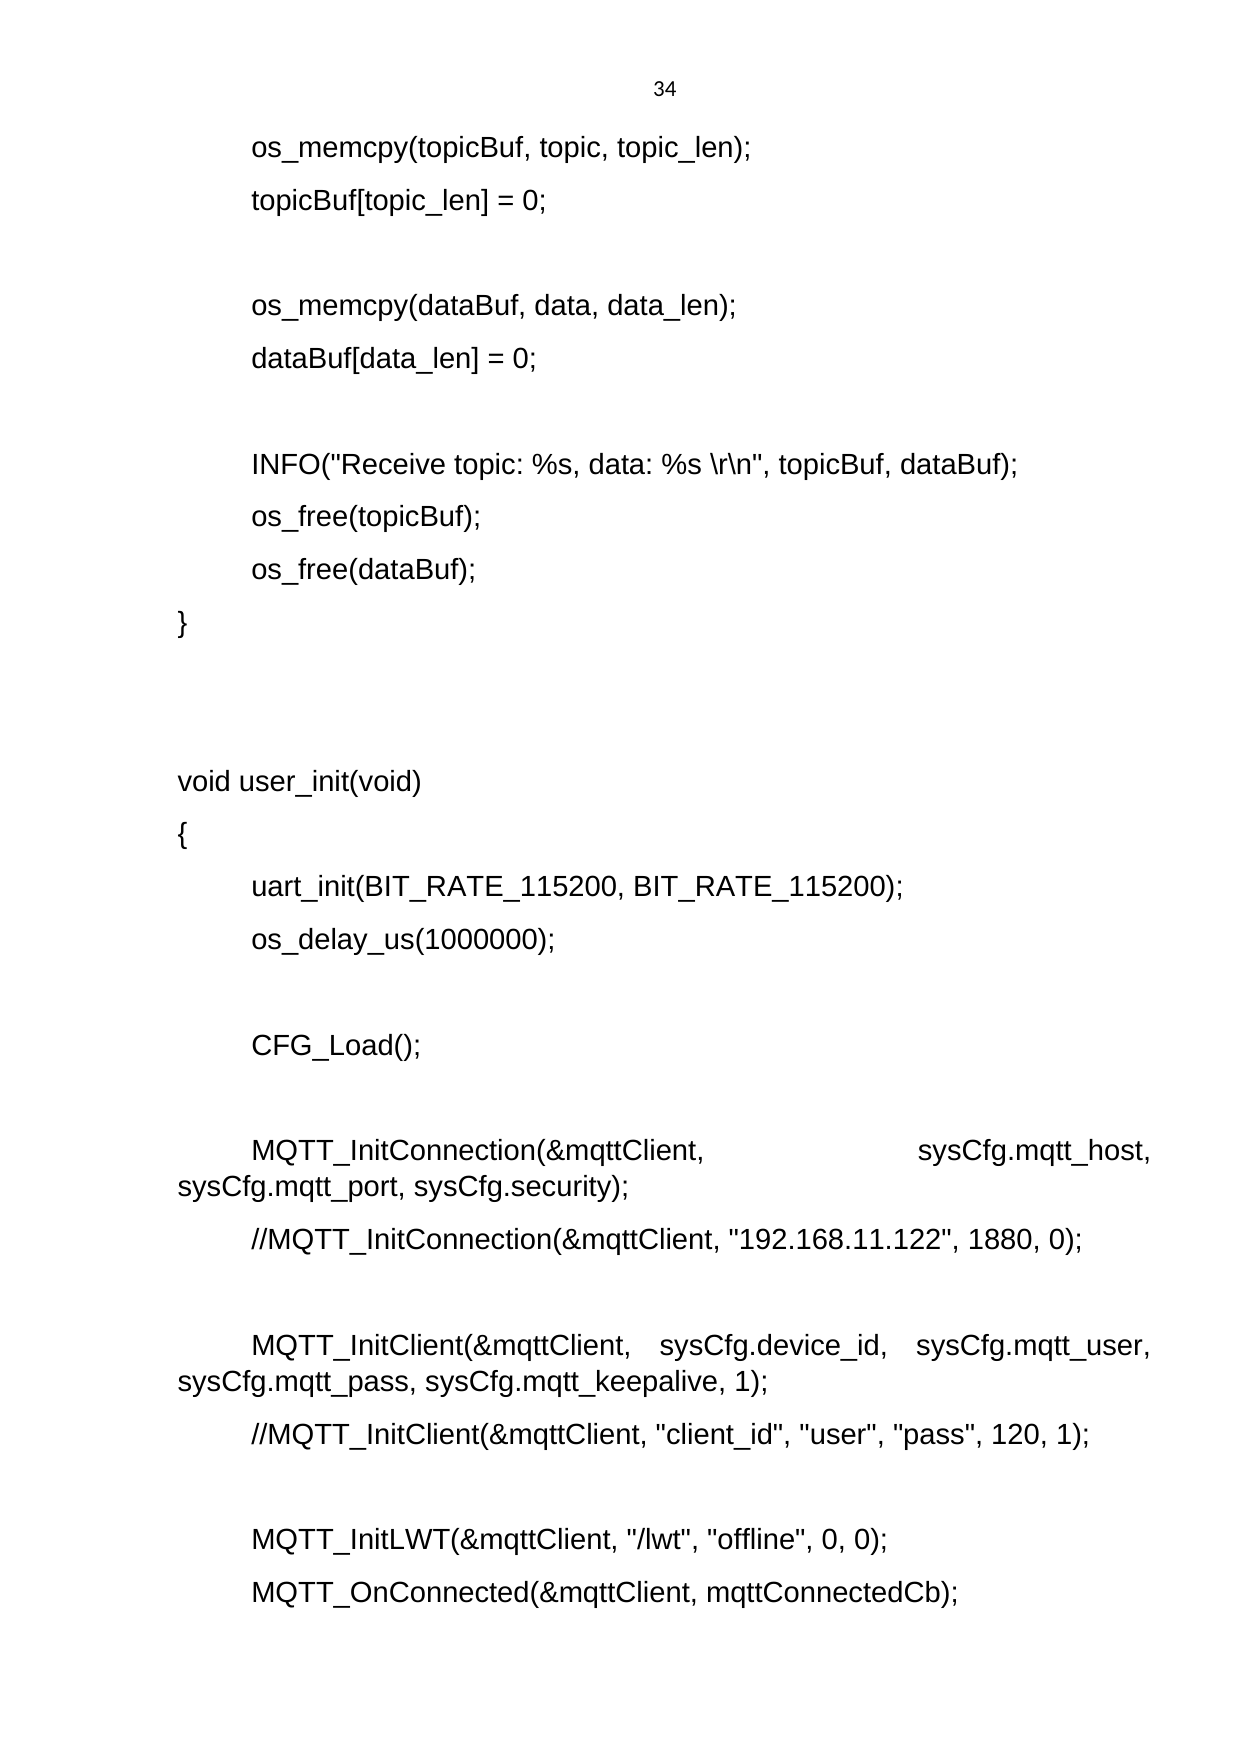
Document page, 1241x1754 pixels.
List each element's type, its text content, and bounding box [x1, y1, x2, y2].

text os_free(dataBuf); [177, 552, 1152, 586]
text MQTT_InitConnection(&mqttClient, sysCfg.mqtt_host, sysCfg.mqtt_port, sysCfg.security); [177, 1133, 1152, 1203]
text { [177, 816, 1152, 850]
text } [177, 605, 1152, 639]
text dataBuf[data_len] = 0; [177, 341, 1152, 374]
text MQTT_InitLWT(&mqttClient, "/lwt", "offline", 0, 0); [177, 1522, 1152, 1556]
text os_memcpy(dataBuf, data, data_len); [177, 288, 1152, 322]
text void user_init(void) [177, 763, 1152, 797]
text topicBuf[topic_len] = 0; [177, 183, 1152, 216]
text CFG_Load(); [177, 1028, 1152, 1061]
text os_memcpy(topicBuf, topic, topic_len); [177, 130, 1152, 163]
text MQTT_InitClient(&mqttClient, sysCfg.device_id, sysCfg.mqtt_user, sysCfg.mqtt_pass, sysCfg.mqtt_keepalive, 1); [177, 1328, 1152, 1397]
text MQTT_OnConnected(&mqttClient, mqttConnectedCb); [177, 1575, 1152, 1609]
text //MQTT_InitConnection(&mqttClient, "192.168.11.122", 1880, 0); [177, 1222, 1152, 1256]
text INFO("Receive topic: %s, data: %s \r\n", topicBuf, dataBuf); [177, 447, 1152, 480]
text os_free(topicBuf); [177, 499, 1152, 533]
text //MQTT_InitClient(&mqttClient, "client_id", "user", "pass", 120, 1); [177, 1417, 1152, 1450]
text os_delay_us(1000000); [177, 922, 1152, 956]
text uart_init(BIT_RATE_115200, BIT_RATE_115200); [177, 869, 1152, 903]
